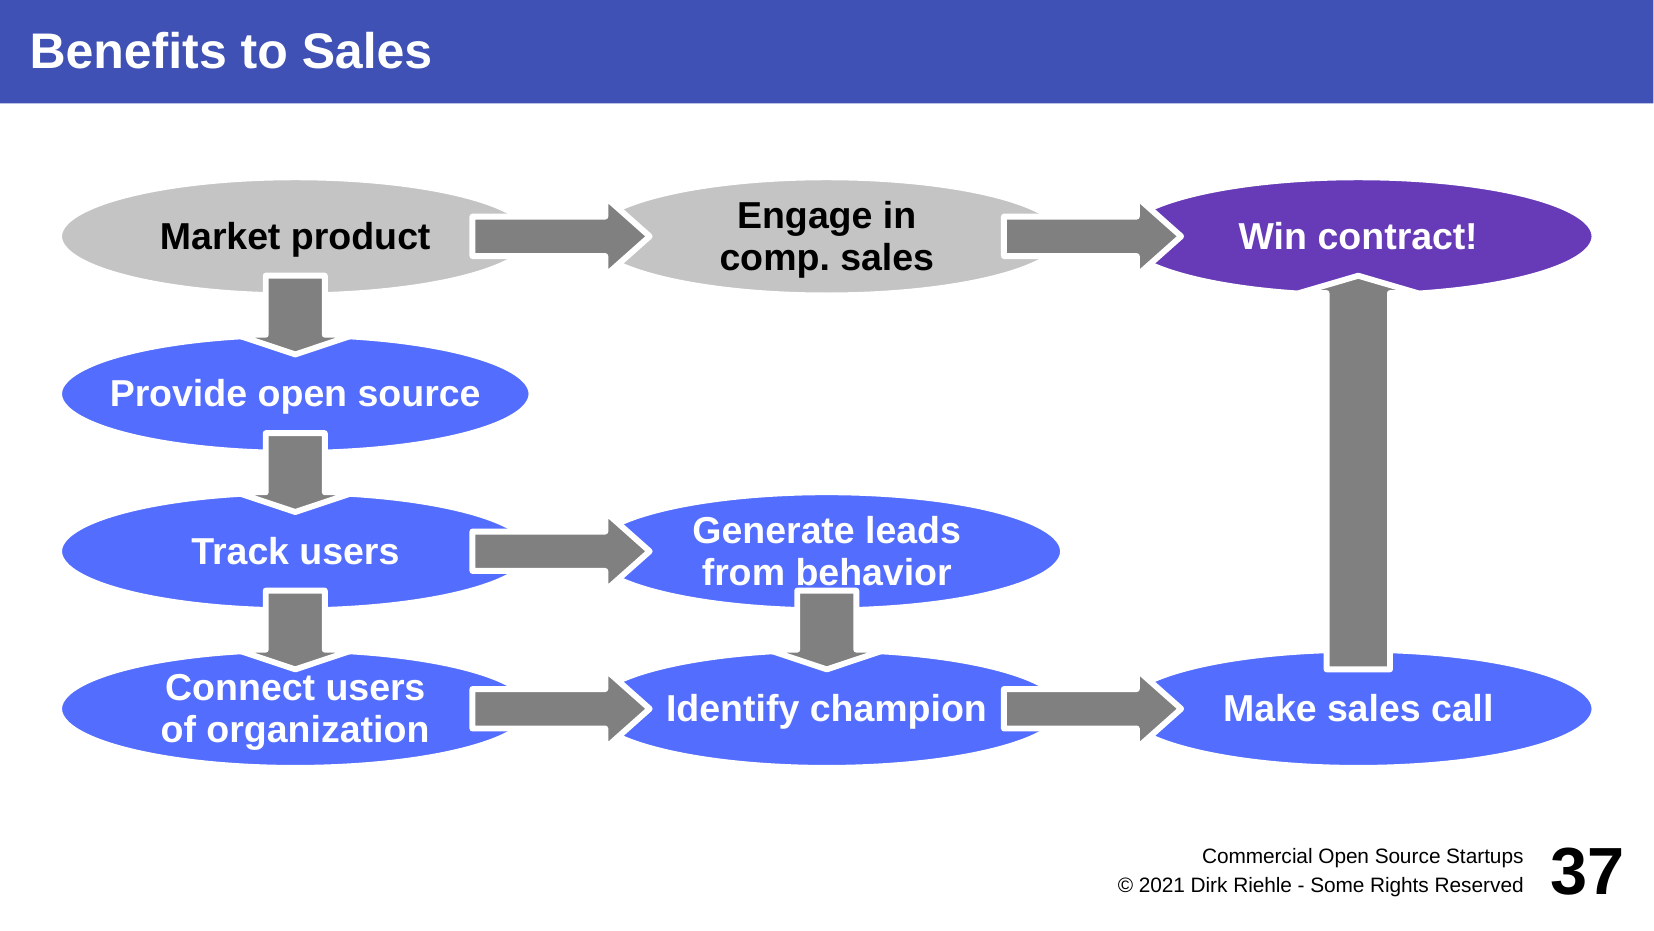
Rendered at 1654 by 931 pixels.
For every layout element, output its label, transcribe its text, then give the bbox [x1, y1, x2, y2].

text_box Identify champion [619, 651, 1050, 768]
text_box Market product [59, 177, 518, 295]
text_box Make sales call [1150, 650, 1595, 768]
text_box Engage in comp. sales [619, 177, 1049, 296]
text_box [236, 590, 355, 670]
text_box Track users [59, 493, 519, 610]
text_box [1299, 275, 1418, 670]
text_box Win contract! [1151, 177, 1595, 294]
text_box [236, 433, 355, 513]
text_box [236, 275, 355, 355]
text_box Connect users of organization [59, 651, 518, 768]
title Benefits to Sales [0, 0, 1654, 104]
text_box [767, 590, 886, 670]
text_box Generate leads from behavior [619, 492, 1064, 610]
text_box [472, 669, 650, 749]
text_box [1003, 669, 1182, 749]
text_box [472, 511, 650, 591]
text_box [1003, 196, 1182, 276]
text_box Provide open source [59, 336, 532, 453]
text_box [472, 196, 650, 276]
